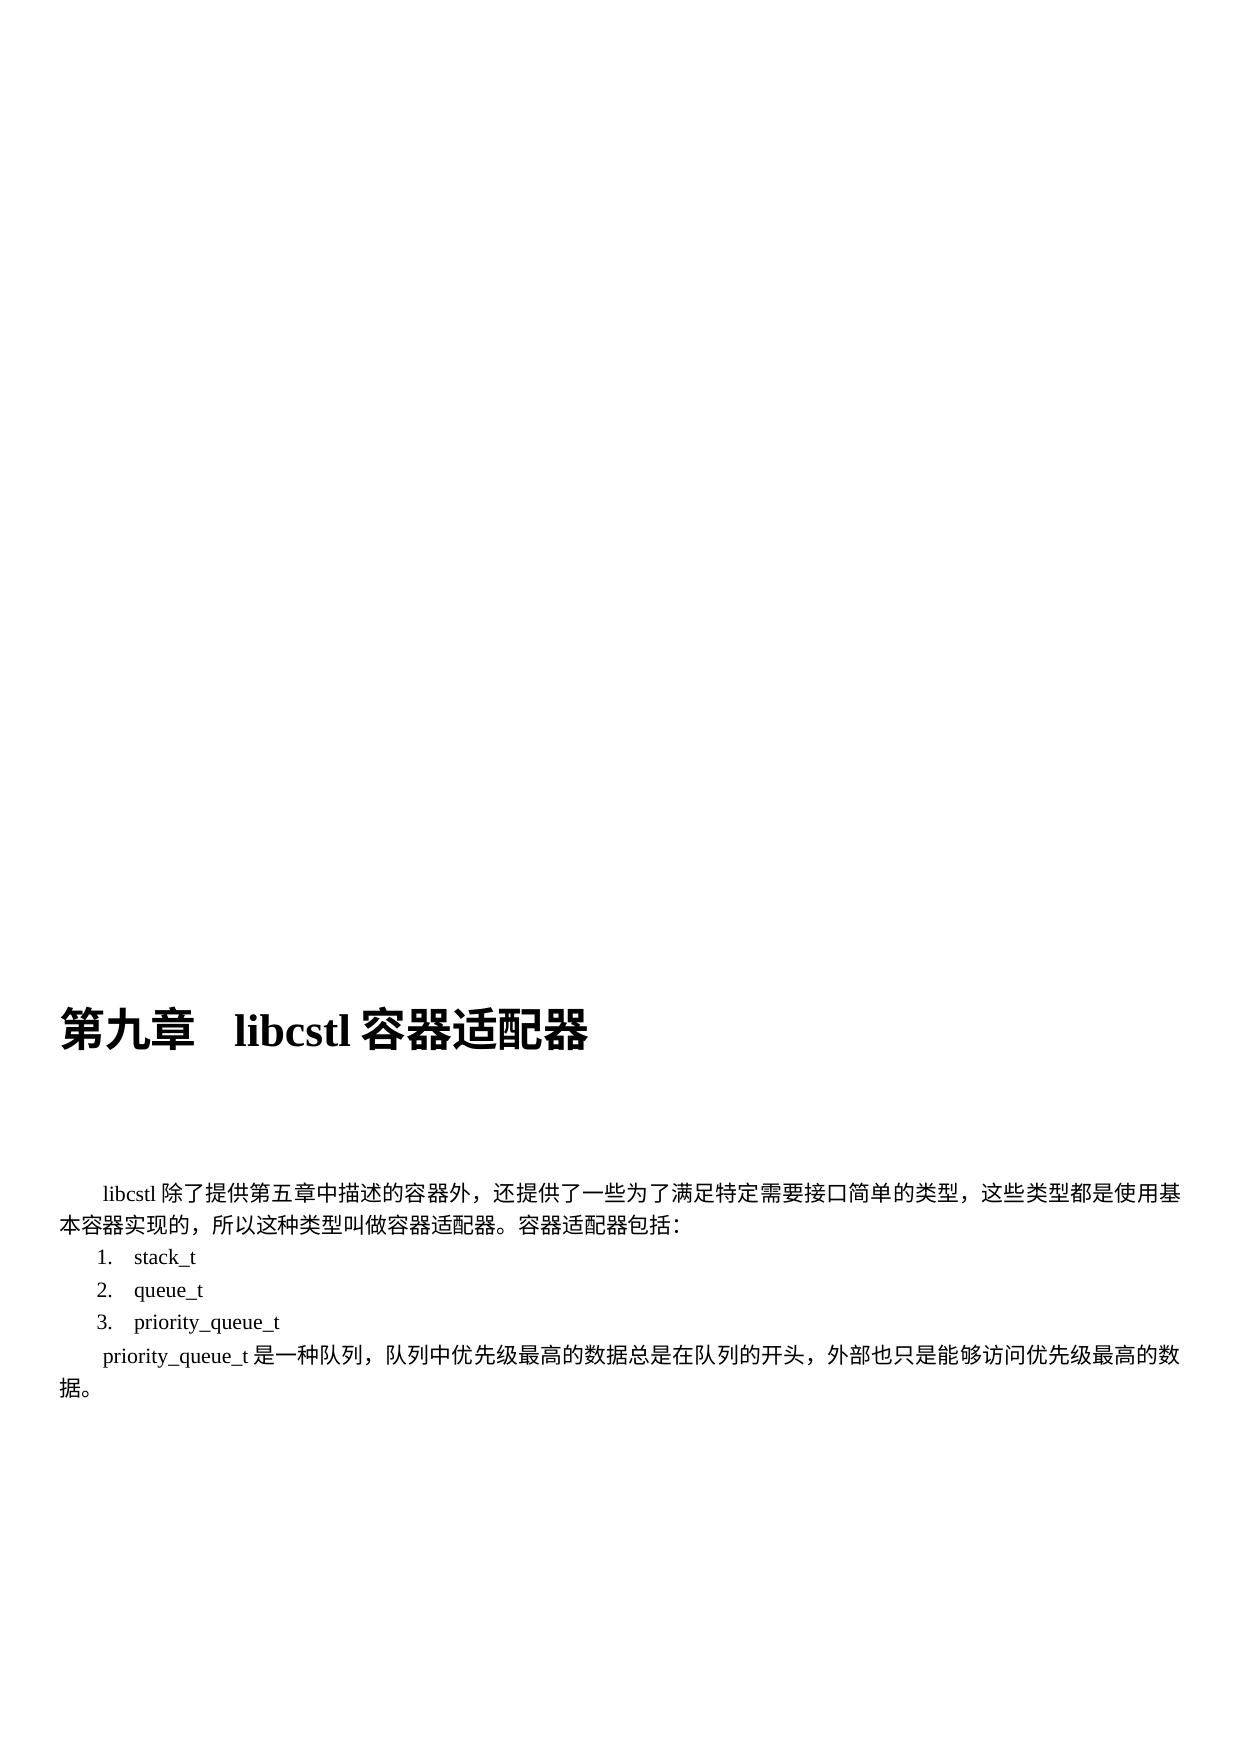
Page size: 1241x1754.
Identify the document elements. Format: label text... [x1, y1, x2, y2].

text libcstl除了提供第五章中描述的容器外，还提供了一些为了满足特定需要接口简单的类型，这些类型都是使用基本容器实现的，所以这种类型叫做容器适配器。容器适配器包括： [59, 1176, 1181, 1241]
subtitle libcstl容器适配器 [59, 977, 1181, 1075]
list stack_t [96, 1241, 1181, 1273]
text priority_queue_t是一种队列，队列中优先级最高的数据总是在队列的开头，外部也只是能够访问优先级最高的数据。 [59, 1338, 1181, 1403]
list priority_queue_t [96, 1306, 1181, 1338]
list queue_t [96, 1273, 1181, 1306]
